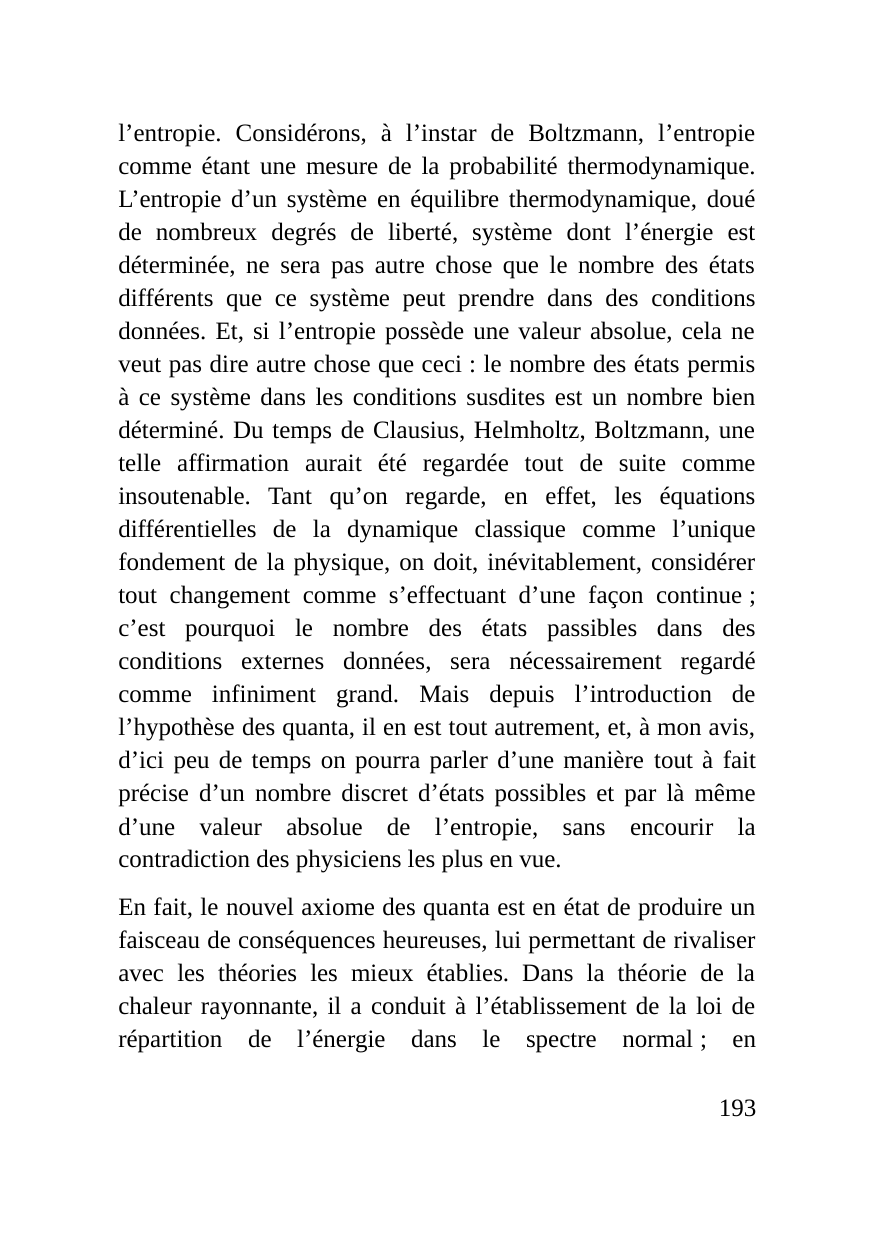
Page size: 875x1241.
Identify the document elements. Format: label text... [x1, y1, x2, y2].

text l’entropie. Considérons, à l’instar de Boltzmann, l’entropie comme étant une mesure de la probabilité thermodynamique. L’entropie d’un système en équilibre thermodynamique, doué de nombreux degrés de liberté, système dont l’énergie est déterminée, ne sera pas autre chose que le nombre des états différents que ce système peut prendre dans des conditions données. Et, si l’entropie possède une valeur absolue, cela ne veut pas dire autre chose que ceci : le nombre des états permis à ce système dans les conditions susdites est un nombre bien déterminé. Du temps de Clausius, Helmholtz, Boltzmann, une telle affirmation aurait été regardée tout de suite comme insoutenable. Tant qu’on regarde, en effet, les équations différentielles de la dynamique classique comme l’unique fondement de la physique, on doit, inévitablement, considérer tout changement comme s’effectuant d’une façon continue ; c’est pourquoi le nombre des états passibles dans des conditions externes données, sera nécessairement regardé comme infiniment grand. Mais depuis l’introduction de l’hypothèse des quanta, il en est tout autrement, et, à mon avis, d’ici peu de temps on pourra parler d’une manière tout à fait précise d’un nombre discret d’états possibles et par là même d’une valeur absolue de l’entropie, sans encourir la contradiction des physiciens les plus en vue. [118, 118, 756, 873]
text En fait, le nouvel axiome des quanta est en état de produire un faisceau de conséquences heureuses, lui permettant de rivaliser avec les théories les mieux établies. Dans la théorie de la chaleur rayonnante, il a conduit à l’établissement de la loi de répartition de l’énergie dans le spectre normal ; en [118, 892, 756, 1053]
